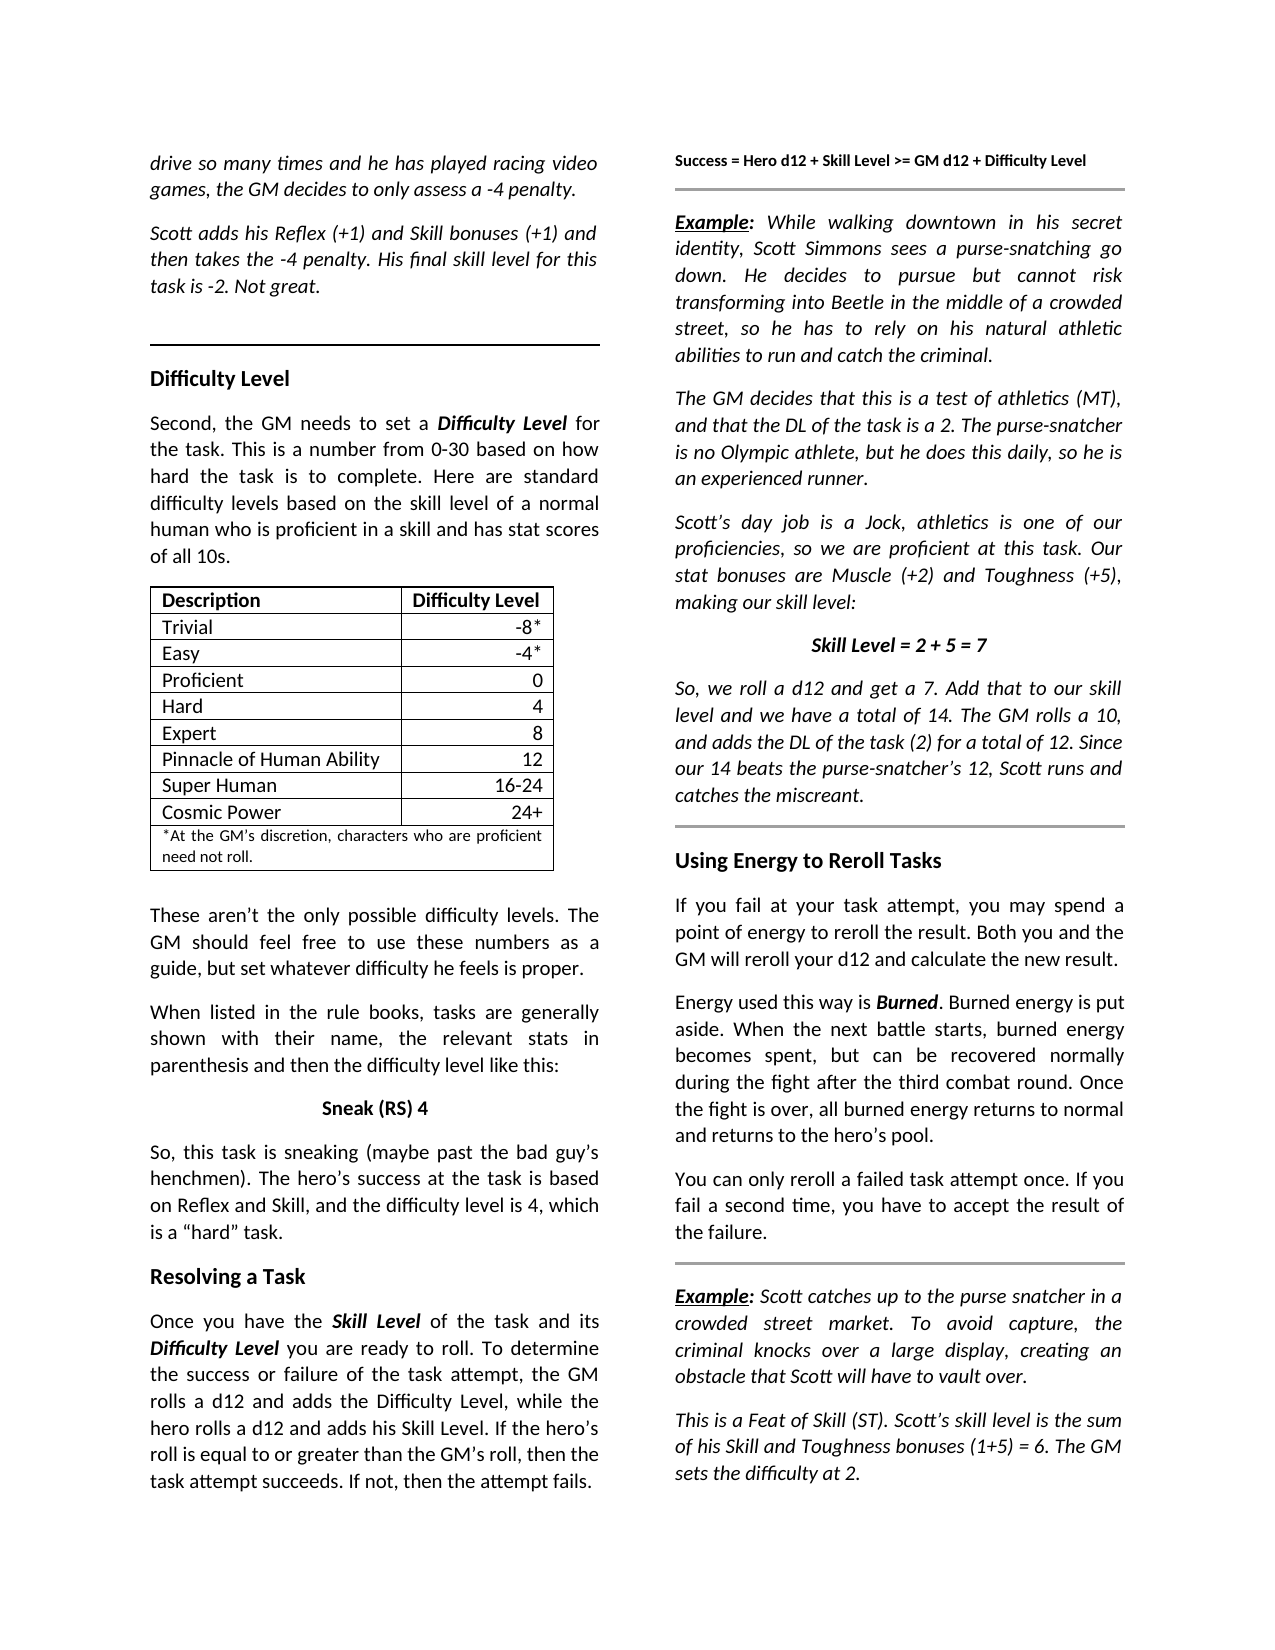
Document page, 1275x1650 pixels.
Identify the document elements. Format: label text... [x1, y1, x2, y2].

text When listed in the rule books, tasks are generally shown with their name, the relevant stats in parenthesis and then the difficulty level like this: [150, 999, 600, 1078]
text Sneak (RS) 4 [150, 1096, 600, 1121]
text Once you have the Skill Level of the task and its Difficulty Level you are ready to roll. To determine the success or failure of the task attempt, the GM rolls a d12 and adds the Difficulty Level, while the hero rolls a d12 and adds his Skill Level. If the hero’s roll is equal to or greater than the GM’s roll, then the task attempt succeeds. If not, then the attempt fails. [150, 1308, 600, 1494]
table_cell 4 [402, 693, 553, 719]
table_cell Hard [151, 693, 401, 719]
text Difficulty Level [150, 364, 600, 392]
text So, this task is sneaking (maybe past the bad guy’s henchmen). The hero’s success at the task is based on Reflex and Skill, and the difficulty level is 4, which is a “hard” task. [150, 1139, 600, 1244]
table_cell 0 [402, 667, 553, 692]
table_cell Expert [151, 720, 401, 745]
table_cell Pinnacle of Human Ability [151, 746, 401, 772]
table_cell -8* [402, 614, 553, 639]
text Second, the GM needs to set a Difficulty Level for the task. This is a number from 0-30 based on how hard the task is to complete. Here are standard difficulty levels based on the skill level of a normal human who is proficient in a skill and has stat scores of all 10s. [150, 410, 600, 568]
table_cell 24+ [402, 799, 553, 824]
table_cell 12 [402, 746, 553, 772]
text The GM decides that this is a test of athletics (MT), and that the DL of the task is a 2. The purse-snatcher is no Olympic athlete, but he does this daily, so he is an experienced runner. [675, 386, 1125, 491]
table_cell 16-24 [402, 773, 553, 798]
text Energy used this way is Burned. Burned energy is put aside. When the next battle starts, burned energy becomes spent, but can be recovered normally during the fight after the third combat round. Once the fight is over, all burned energy returns to normal and returns to the hero’s pool. [675, 989, 1125, 1148]
table_cell Easy [151, 640, 401, 666]
table_cell -4* [402, 640, 553, 666]
table_cell Cosmic Power [151, 799, 401, 824]
text Skill Level = 2 + 5 = 7 [675, 632, 1125, 658]
text If you fail at your task attempt, you may spend a point of energy to reroll the result. Both you and the GM will reroll your d12 and calculate the new result. [675, 892, 1125, 971]
text You can only reroll a failed task attempt once. If you fail a second time, you have to accept the result of the failure. [675, 1166, 1125, 1244]
table_cell 8 [402, 720, 553, 745]
table_cell Super Human [151, 773, 401, 798]
text Example: While walking downtown in his secret identity, Scott Simmons sees a purse-snatching go down. He decides to pursue but cannot risk transforming into Beetle in the middle of a crowded street, so he has to rely on his natural athletic abilities to run and catch the criminal. [675, 209, 1125, 368]
table_cell Proficient [151, 667, 401, 692]
text Resolving a Task [150, 1262, 600, 1290]
text Success = Hero d12 + Skill Level >= GM d12 + Difficulty Level [675, 150, 1125, 170]
text Using Energy to Reroll Tasks [675, 846, 1125, 874]
text This is a Feat of Skill (ST). Scott’s skill level is the sum of his Skill and Toughness bonuses (1+5) = 6. The GM sets the difficulty at 2. [675, 1407, 1125, 1486]
table_header Description [151, 588, 401, 613]
table_cell Trivial [151, 614, 401, 639]
table_cell *At the GM’s discretion, characters who are proficient need not roll. [151, 826, 553, 870]
text Scott’s day job is a Jock, athletics is one of our proficiencies, so we are proficient at this task. Our stat bonuses are Muscle (+2) and Toughness (+5), making our skill level: [675, 509, 1125, 614]
table_header Difficulty Level [402, 588, 553, 613]
text These aren’t the only possible difficulty levels. The GM should feel free to use these numbers as a guide, but set whatever difficulty he feels is proper. [150, 902, 600, 981]
text drive so many times and he has played racing video games, the GM decides to only assess a -4 penalty. [150, 150, 600, 202]
text Scott adds his Reflex (+1) and Skill bonuses (+1) and then takes the -4 penalty. His final skill level for this task is -2. Not great. [150, 220, 600, 299]
text Example: Scott catches up to the purse snatcher in a crowded street market. To avoid capture, the criminal knocks over a large display, creating an obstacle that Scott will have to vault over. [675, 1283, 1125, 1389]
text So, we roll a d12 and get a 7. Add that to our skill level and we have a total of 14. The GM rolls a 10, and adds the DL of the task (2) for a total of 12. Since our 14 beats the purse-snatcher’s 12, Scott runs and catches the miscreant. [675, 676, 1125, 808]
